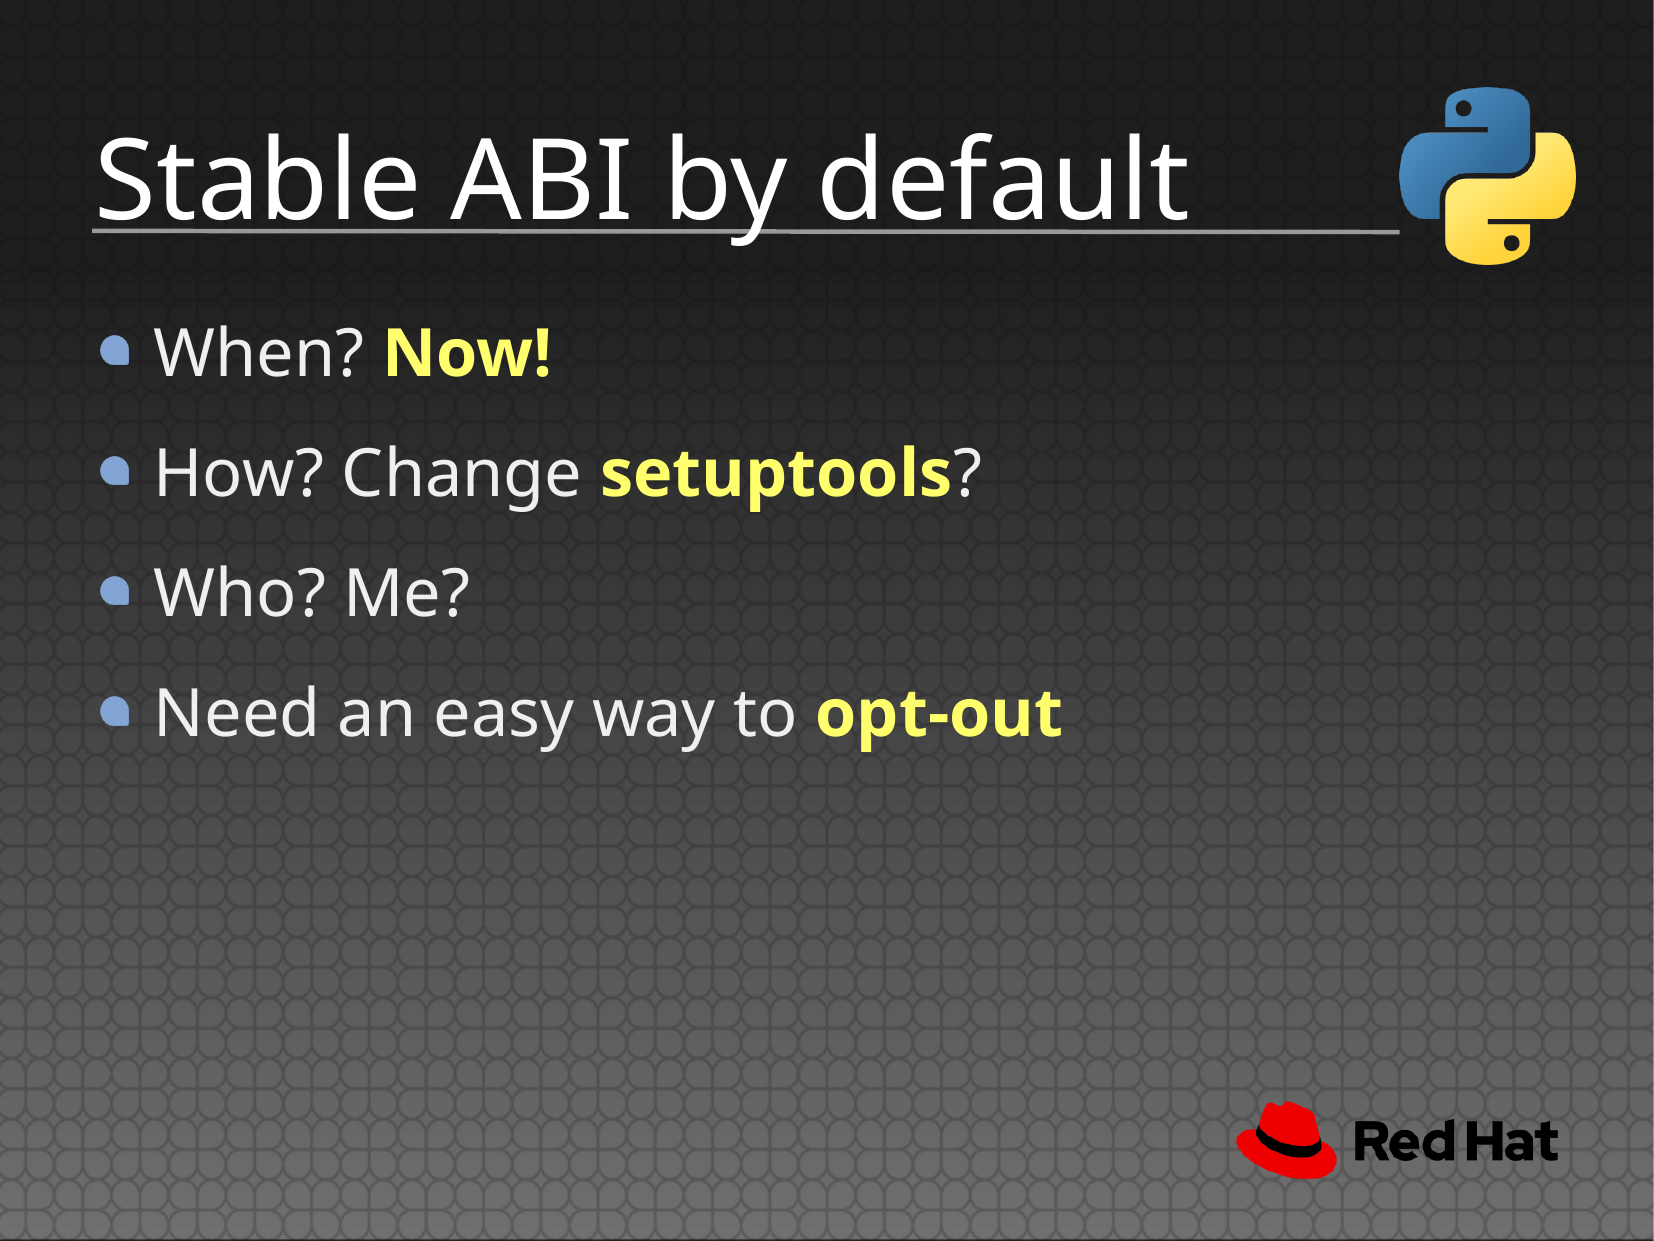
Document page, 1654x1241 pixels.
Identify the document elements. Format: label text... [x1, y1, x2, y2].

list When? Now! How? Change setuptools? Who? Me? Need an easy way to opt-out [82, 304, 1571, 1045]
title Stable ABI by default [94, 100, 1426, 251]
picture [0, 0, 1654, 1241]
